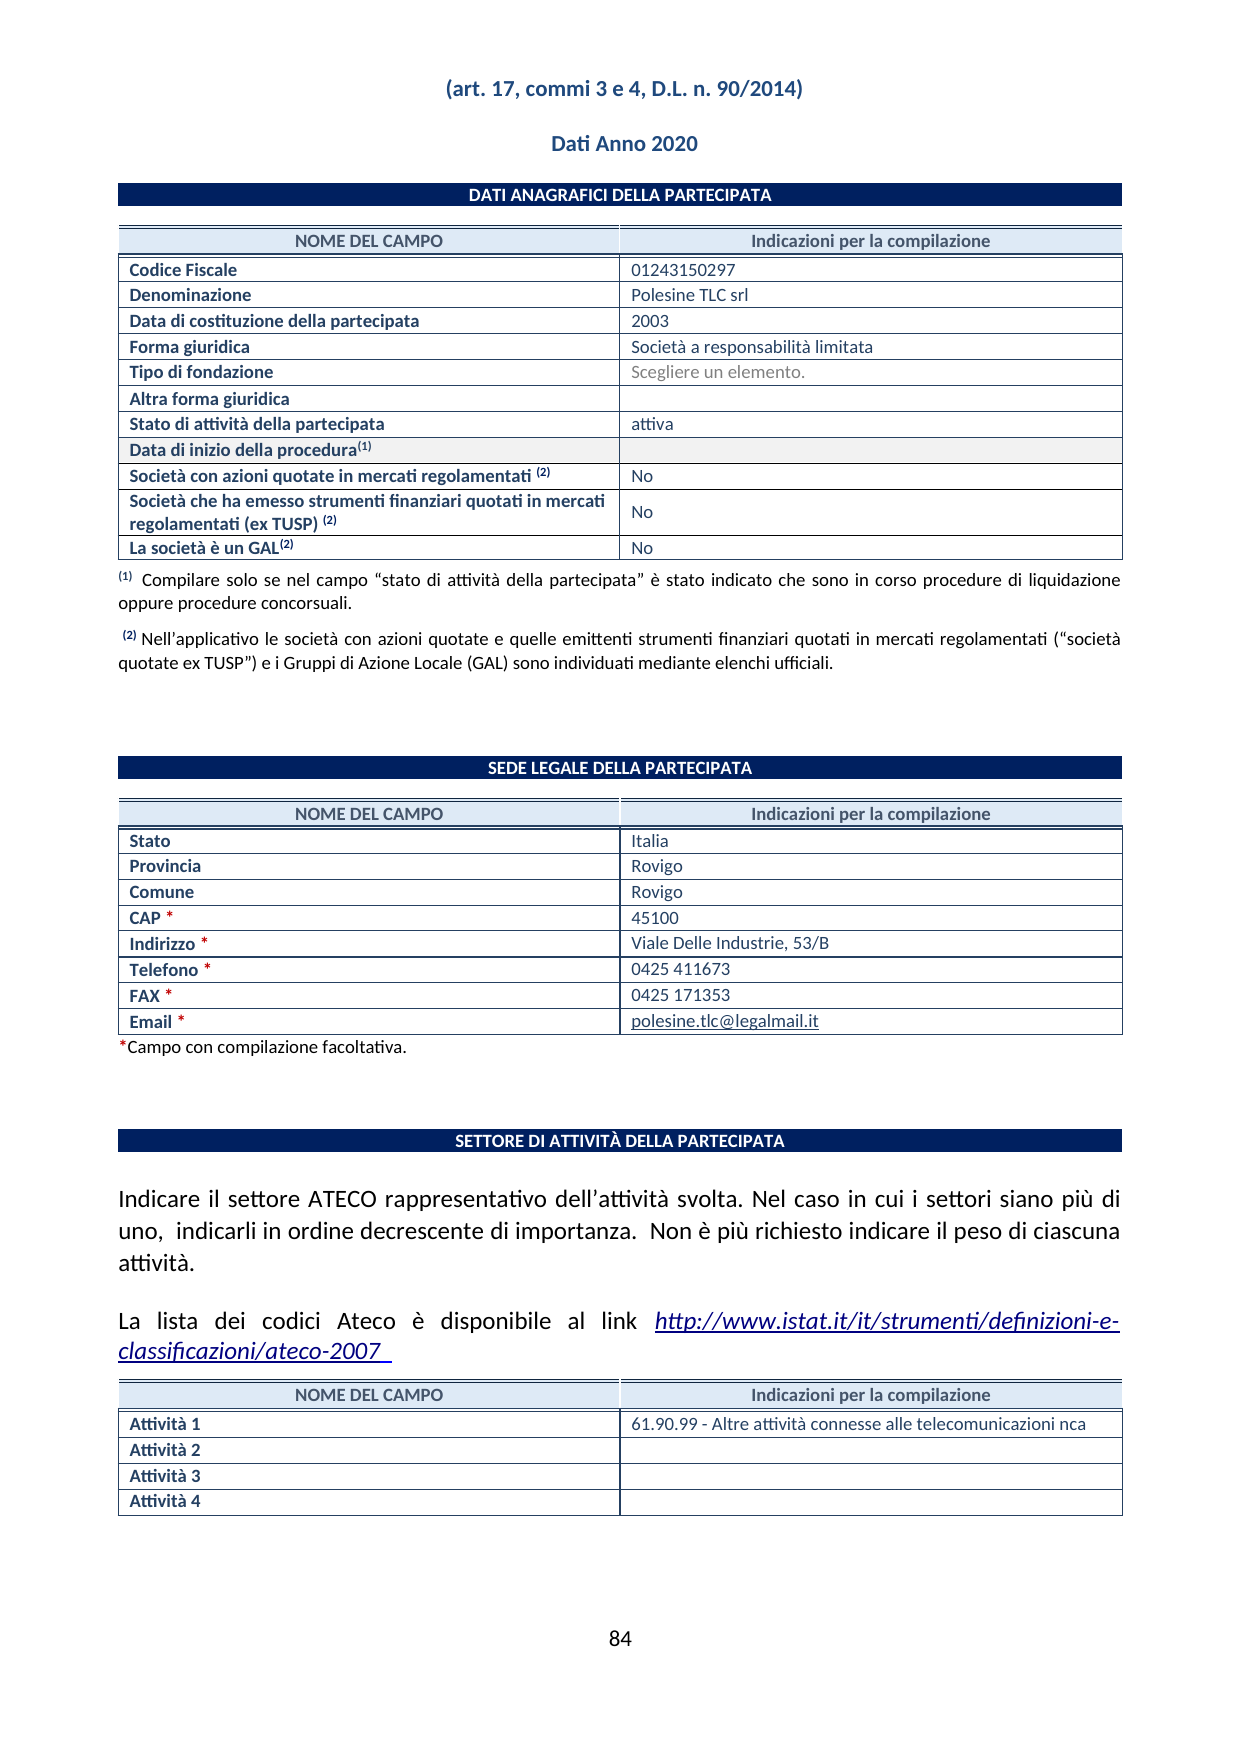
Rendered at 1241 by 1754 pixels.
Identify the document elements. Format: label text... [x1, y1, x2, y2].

table_header NOME DEL CAMPO [119, 1383, 619, 1408]
table_cell Email * [119, 1009, 619, 1034]
table_cell Comune [119, 880, 619, 904]
table_cell Rovigo [621, 854, 1122, 878]
text (1) Compilare solo se nel campo “stato di attività della partecipata” è stato indicato che sono in corso procedure di liquidazione oppure procedure concorsuali. [118, 569, 1122, 614]
text SETTORE DI ATTIVITÀ DELLA PARTECIPATA [118, 1129, 1122, 1152]
table_cell [620, 438, 1122, 462]
table_cell Società con azioni quotate in mercati regolamentati (2) [119, 464, 619, 488]
table_cell 45100 [621, 906, 1122, 930]
table_cell Viale Delle Industrie, 53/B [621, 931, 1122, 956]
table_cell Società a responsabilità limitata [620, 334, 1122, 359]
table_cell Polesine TLC srl [620, 282, 1122, 307]
table_cell 2003 [620, 308, 1122, 333]
table_cell Denominazione [119, 282, 619, 307]
table_cell Italia [621, 830, 1122, 853]
table_header Indicazioni per la compilazione [621, 1383, 1122, 1408]
text La lista dei codici Ateco è disponibile al link http://www.istat.it/it/strumenti/definizioni-e-classificazioni/ateco-2007 [118, 1305, 1122, 1366]
table_header Indicazioni per la compilazione [621, 802, 1122, 825]
table_cell La società è un GAL(2) [119, 536, 619, 559]
table_cell Indirizzo * [119, 931, 619, 956]
table_cell attiva [620, 412, 1122, 437]
table_cell Rovigo [621, 880, 1122, 904]
table_cell Attività 4 [119, 1490, 619, 1514]
text (2) Nell’applicativo le società con azioni quotate e quelle emittenti strumenti finanziari quotati in mercati regolamentati (“società quotate ex TUSP”) e i Gruppi di Azione Locale (GAL) sono individuati mediante elenchi ufficiali. [118, 627, 1122, 674]
table_cell 0425 411673 [621, 958, 1122, 982]
table_cell [621, 1490, 1122, 1514]
table_cell CAP * [119, 906, 619, 930]
table_cell 0425 171353 [621, 983, 1122, 1008]
table_cell [620, 386, 1122, 411]
table_cell Attività 1 [119, 1412, 619, 1437]
table_cell Tipo di fondazione [119, 360, 619, 385]
table_cell No [620, 536, 1122, 559]
table_cell Data di inizio della procedura(1) [119, 438, 619, 462]
table_cell Stato [119, 830, 619, 853]
table_cell Codice Fiscale [119, 258, 619, 281]
table_cell No [620, 490, 1122, 535]
table_cell 61.90.99 - Altre attività connesse alle telecomunicazioni nca [621, 1412, 1122, 1437]
table_cell No [620, 464, 1122, 488]
table_cell Telefono * [119, 958, 619, 982]
text (art. 17, commi 3 e 4, D.L. n. 90/2014) [118, 74, 1131, 102]
table_cell [621, 1464, 1122, 1489]
table_cell polesine.tlc@legalmail.it [621, 1009, 1122, 1034]
table_cell 01243150297 [620, 258, 1122, 281]
table_header NOME DEL CAMPO [119, 802, 619, 825]
table_header NOME DEL CAMPO [119, 229, 619, 253]
table_cell Attività 3 [119, 1464, 619, 1489]
table_header Indicazioni per la compilazione [620, 229, 1122, 253]
table_cell Forma giuridica [119, 334, 619, 359]
text *Campo con compilazione facoltativa. [118, 1035, 1122, 1058]
table_cell Società che ha emesso strumenti finanziari quotati in mercati regolamentati (ex TUSP) (2) [119, 490, 619, 535]
text Indicare il settore ATECO rappresentativo dell’attività svolta. Nel caso in cui i settori siano più di uno, indicarli in ordine decrescente di importanza. Non è più richiesto indicare il peso di ciascuna attività. [118, 1183, 1122, 1278]
table_cell FAX * [119, 983, 619, 1008]
table_cell [621, 1438, 1122, 1463]
table_cell Altra forma giuridica [119, 386, 619, 411]
text Dati Anno 2020 [118, 129, 1131, 157]
table_cell Scegliere un elemento. [620, 360, 1122, 385]
text DATI ANAGRAFICI DELLA PARTECIPATA [118, 183, 1122, 206]
table_cell Data di costituzione della partecipata [119, 308, 619, 333]
text SEDE LEGALE DELLA PARTECIPATA [118, 756, 1122, 779]
table_cell Attività 2 [119, 1438, 619, 1463]
table_cell Stato di attività della partecipata [119, 412, 619, 437]
table_cell Provincia [119, 854, 619, 878]
